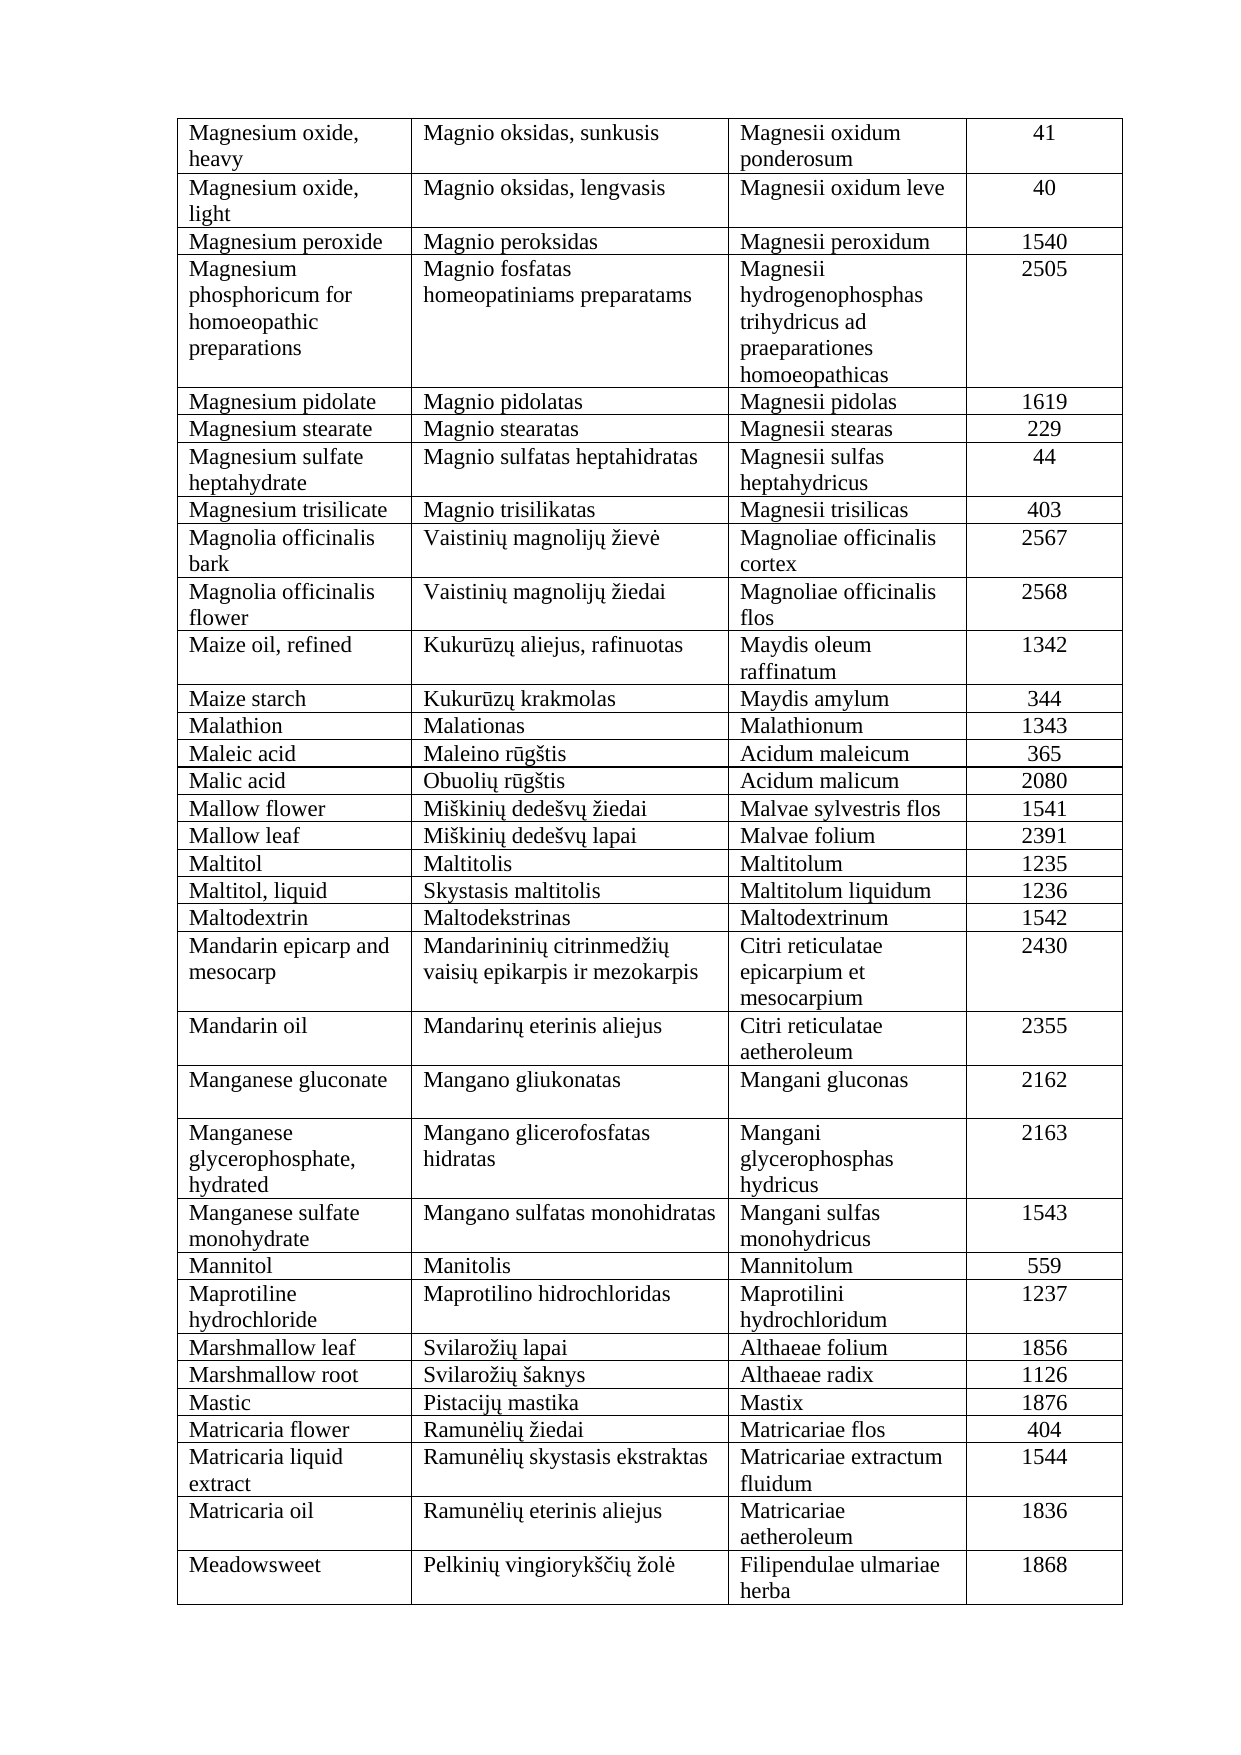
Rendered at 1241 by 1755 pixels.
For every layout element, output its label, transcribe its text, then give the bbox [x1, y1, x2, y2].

table_cell Matricariae flos [729, 1416, 966, 1442]
table_cell 365 [967, 740, 1122, 766]
table_cell Magnio sulfatas heptahidratas [412, 443, 728, 496]
table_cell Pistacijų mastika [412, 1389, 728, 1415]
table_cell 40 [967, 174, 1122, 227]
table_cell Maydis amylum [729, 685, 966, 712]
table_cell Ramunėlių eterinis aliejus [412, 1497, 728, 1550]
table_cell Magnesium oxide, light [178, 174, 411, 227]
table_cell Magnesium trisilicate [178, 497, 411, 523]
table_cell 2163 [967, 1119, 1122, 1198]
table_cell Magnio stearatas [412, 415, 728, 442]
table_cell Kukurūzų aliejus, rafinuotas [412, 631, 728, 684]
table_cell Vaistinių magnolijų žievė [412, 524, 728, 577]
table_cell 1868 [967, 1551, 1122, 1603]
table_cell Althaeae radix [729, 1361, 966, 1387]
table_cell Mandarin epicarp and mesocarp [178, 932, 411, 1011]
table_cell Malvae folium [729, 822, 966, 848]
table_cell 2505 [967, 255, 1122, 387]
table_cell Magnesium oxide, heavy [178, 119, 411, 173]
table_cell Mannitol [178, 1253, 411, 1279]
table_cell 1619 [967, 388, 1122, 414]
table_cell Mandarinų eterinis aliejus [412, 1012, 728, 1064]
table_cell Magnesium stearate [178, 415, 411, 442]
table_cell Maltitol [178, 850, 411, 876]
table_cell Magnesii oxidum ponderosum [729, 119, 966, 173]
table_cell Malathion [178, 713, 411, 739]
table_cell 1836 [967, 1497, 1122, 1550]
table_cell Maltodekstrinas [412, 904, 728, 931]
table_cell Acidum maleicum [729, 740, 966, 766]
table_cell Magnio pidolatas [412, 388, 728, 414]
table_cell Kukurūzų krakmolas [412, 685, 728, 712]
table_cell Maleic acid [178, 740, 411, 766]
table_cell 2162 [967, 1066, 1122, 1118]
table_cell Pelkinių vingiorykščių žolė [412, 1551, 728, 1603]
table_cell 1543 [967, 1199, 1122, 1252]
table_cell Mastix [729, 1389, 966, 1415]
table_cell Magnesii sulfas heptahydricus [729, 443, 966, 496]
table_cell 403 [967, 497, 1122, 523]
table_cell 2567 [967, 524, 1122, 577]
table_cell Svilarožių lapai [412, 1334, 728, 1360]
table_cell Magnesii pidolas [729, 388, 966, 414]
table_cell Magnio fosfatas homeopatiniams preparatams [412, 255, 728, 387]
table_cell Matricaria oil [178, 1497, 411, 1550]
table_cell Magnesium phosphoricum for homoeopathic preparations [178, 255, 411, 387]
table_cell Magnio oksidas, sunkusis [412, 119, 728, 173]
table_cell Mangani sulfas monohydricus [729, 1199, 966, 1252]
table_cell 1237 [967, 1280, 1122, 1333]
table_cell 2355 [967, 1012, 1122, 1064]
table_cell Malathionum [729, 713, 966, 739]
table_cell Filipendulae ulmariae herba [729, 1551, 966, 1603]
table_cell Maydis oleum raffinatum [729, 631, 966, 684]
table_cell Magnio peroksidas [412, 228, 728, 254]
table_cell Maltodextrin [178, 904, 411, 931]
table_cell Vaistinių magnolijų žiedai [412, 578, 728, 630]
table_cell 2430 [967, 932, 1122, 1011]
table_cell Marshmallow root [178, 1361, 411, 1387]
table_cell Magnesii hydrogenophosphas trihydricus ad praeparationes homoeopathicas [729, 255, 966, 387]
table_cell Maltodextrinum [729, 904, 966, 931]
table_cell Magnio oksidas, lengvasis [412, 174, 728, 227]
table_cell Malvae sylvestris flos [729, 795, 966, 821]
table_cell 1541 [967, 795, 1122, 821]
table_cell Malationas [412, 713, 728, 739]
table_cell Manganese sulfate monohydrate [178, 1199, 411, 1252]
table_cell Manitolis [412, 1253, 728, 1279]
table_cell Ramunėlių skystasis ekstraktas [412, 1443, 728, 1496]
table_cell 1126 [967, 1361, 1122, 1387]
table_cell Matricariae extractum fluidum [729, 1443, 966, 1496]
table_cell 404 [967, 1416, 1122, 1442]
table_cell Magnolia officinalis bark [178, 524, 411, 577]
table_cell Skystasis maltitolis [412, 877, 728, 903]
table_cell Magnesii oxidum leve [729, 174, 966, 227]
table_cell Mangano gliukonatas [412, 1066, 728, 1118]
table_cell Magnesium peroxide [178, 228, 411, 254]
table_cell Manganese gluconate [178, 1066, 411, 1118]
table_cell Magnio trisilikatas [412, 497, 728, 523]
table_cell Maprotiline hydrochloride [178, 1280, 411, 1333]
table_cell 344 [967, 685, 1122, 712]
table_cell 1544 [967, 1443, 1122, 1496]
table_cell Maize starch [178, 685, 411, 712]
table_cell Obuolių rūgštis [412, 768, 728, 794]
table_cell Maltitolum [729, 850, 966, 876]
table_cell Maltitolis [412, 850, 728, 876]
table_cell Maize oil, refined [178, 631, 411, 684]
table_cell Magnesium sulfate heptahydrate [178, 443, 411, 496]
table_cell 1343 [967, 713, 1122, 739]
table_cell 1540 [967, 228, 1122, 254]
table_cell Magnoliae officinalis cortex [729, 524, 966, 577]
table_cell Magnesium pidolate [178, 388, 411, 414]
table_cell Althaeae folium [729, 1334, 966, 1360]
table_cell Miškinių dedešvų žiedai [412, 795, 728, 821]
table_cell Maprotilino hidrochloridas [412, 1280, 728, 1333]
table_cell Magnesii stearas [729, 415, 966, 442]
table_cell Mandarininių citrinmedžių vaisių epikarpis ir mezokarpis [412, 932, 728, 1011]
table_cell Marshmallow leaf [178, 1334, 411, 1360]
table_cell 1235 [967, 850, 1122, 876]
table_cell 44 [967, 443, 1122, 496]
table_cell Matricaria liquid extract [178, 1443, 411, 1496]
table_cell Maltitol, liquid [178, 877, 411, 903]
table_cell 41 [967, 119, 1122, 173]
table_cell Acidum malicum [729, 768, 966, 794]
table_cell 229 [967, 415, 1122, 442]
table_cell 1236 [967, 877, 1122, 903]
table_cell 1342 [967, 631, 1122, 684]
table_cell Citri reticulatae aetheroleum [729, 1012, 966, 1064]
table_cell Meadowsweet [178, 1551, 411, 1603]
table_cell Mangano sulfatas monohidratas [412, 1199, 728, 1252]
table_cell Magnoliae officinalis flos [729, 578, 966, 630]
table_cell Mastic [178, 1389, 411, 1415]
table_cell Mallow leaf [178, 822, 411, 848]
table_cell Mangani glycerophosphas hydricus [729, 1119, 966, 1198]
table_cell 1542 [967, 904, 1122, 931]
table_cell 1856 [967, 1334, 1122, 1360]
table_cell Magnesii trisilicas [729, 497, 966, 523]
table_cell Miškinių dedešvų lapai [412, 822, 728, 848]
table_cell 1876 [967, 1389, 1122, 1415]
table_cell Magnesii peroxidum [729, 228, 966, 254]
table_cell Magnolia officinalis flower [178, 578, 411, 630]
table_cell Mangani gluconas [729, 1066, 966, 1118]
table_cell Maprotilini hydrochloridum [729, 1280, 966, 1333]
table_cell 2568 [967, 578, 1122, 630]
table_cell 2080 [967, 768, 1122, 794]
table_cell Malic acid [178, 768, 411, 794]
table_cell Mangano glicerofosfatas hidratas [412, 1119, 728, 1198]
table_cell Manganese glycerophosphate, hydrated [178, 1119, 411, 1198]
table_cell Mannitolum [729, 1253, 966, 1279]
table_cell Matricaria flower [178, 1416, 411, 1442]
table_cell 559 [967, 1253, 1122, 1279]
table_cell Mandarin oil [178, 1012, 411, 1064]
table_cell Maltitolum liquidum [729, 877, 966, 903]
table_cell Svilarožių šaknys [412, 1361, 728, 1387]
table_cell Ramunėlių žiedai [412, 1416, 728, 1442]
table_cell Citri reticulatae epicarpium et mesocarpium [729, 932, 966, 1011]
table_cell Mallow flower [178, 795, 411, 821]
table_cell Maleino rūgštis [412, 740, 728, 766]
table_cell 2391 [967, 822, 1122, 848]
table_cell Matricariae aetheroleum [729, 1497, 966, 1550]
